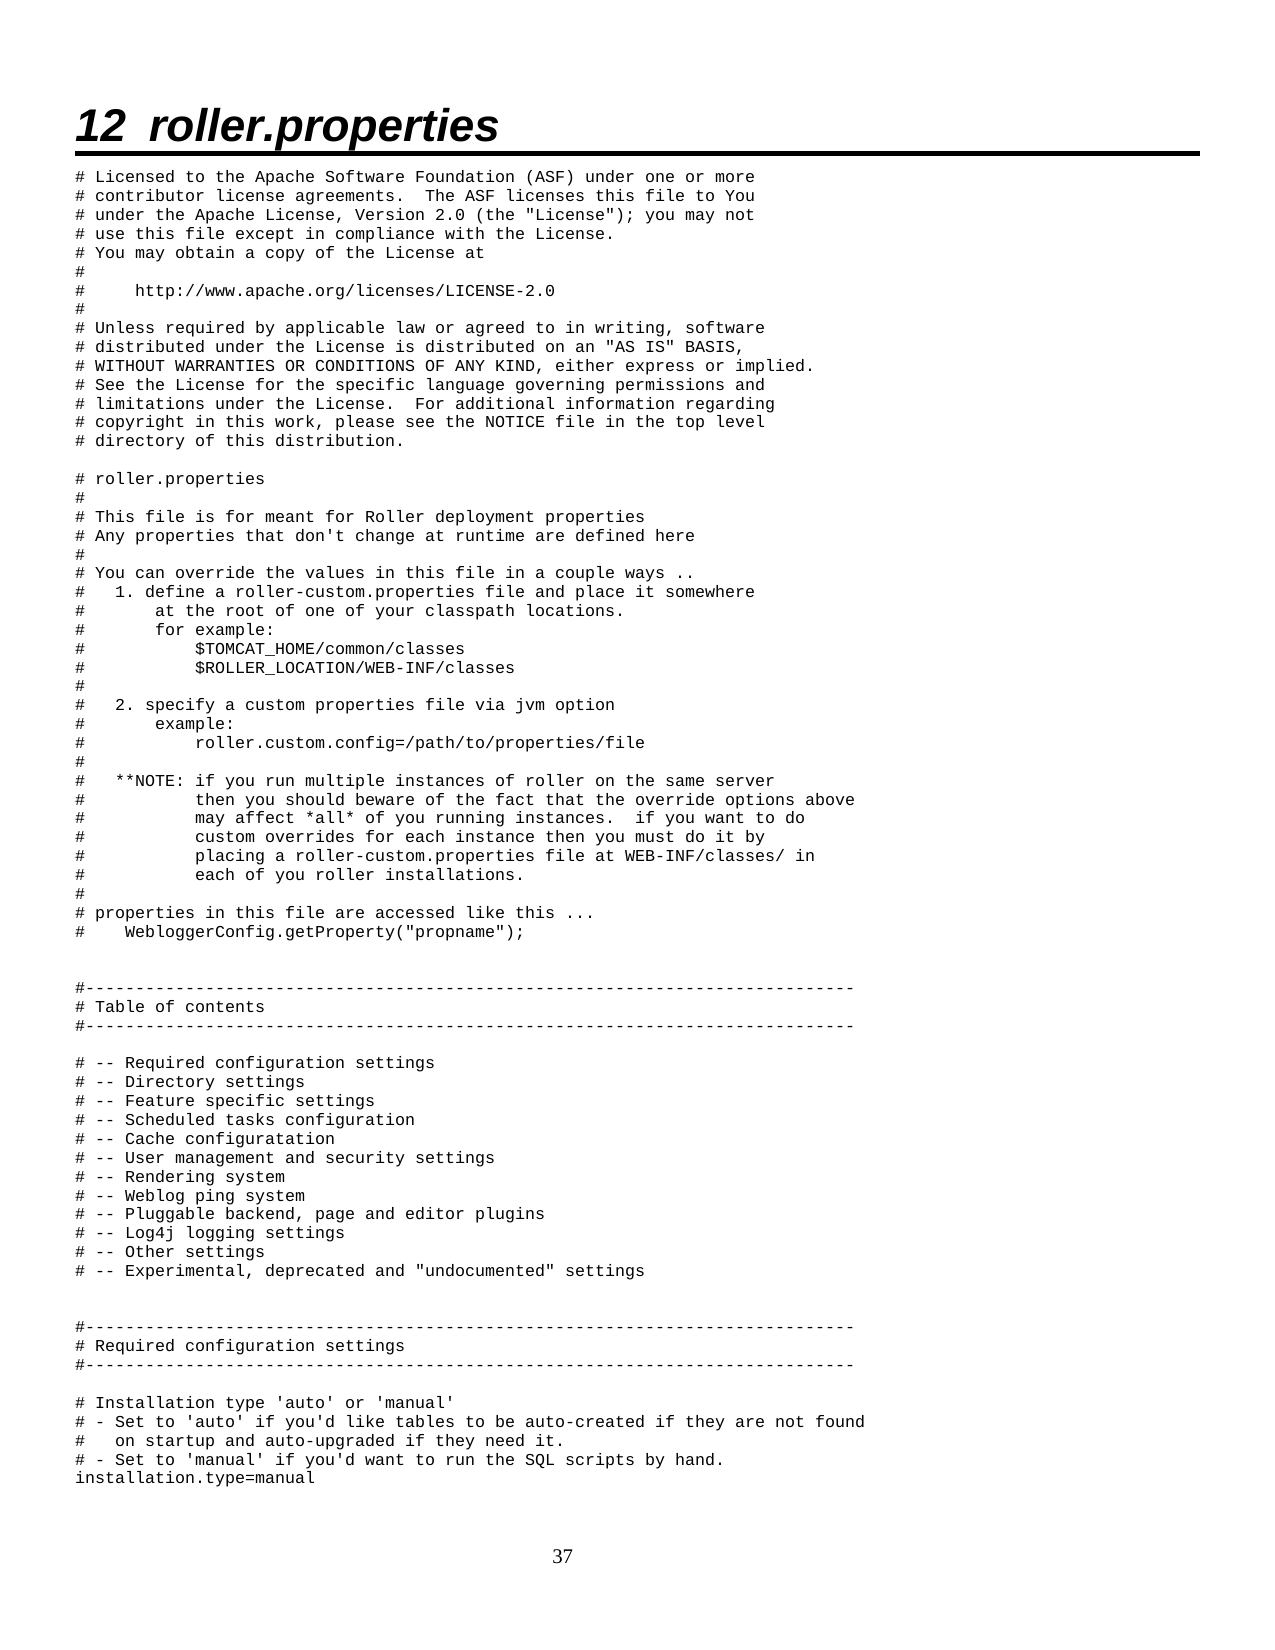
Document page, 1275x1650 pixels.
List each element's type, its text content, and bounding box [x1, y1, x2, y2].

text # placing a roller-custom.properties file at WEB-INF/classes/ in [75, 848, 1200, 867]
text # under the Apache License, Version 2.0 (the "License"); you may not [75, 207, 1200, 226]
text # This file is for meant for Roller deployment properties [75, 508, 1200, 527]
text # directory of this distribution. [75, 433, 1200, 452]
text # -- Rendering system [75, 1168, 1200, 1187]
text # example: [75, 716, 1200, 734]
text # You can override the values in this file in a couple ways .. [75, 565, 1200, 584]
text installation.type=manual [75, 1470, 1200, 1489]
text # -- Pluggable backend, page and editor plugins [75, 1206, 1200, 1225]
text # **NOTE: if you run multiple instances of roller on the same server [75, 772, 1200, 791]
text # use this file except in compliance with the License. [75, 226, 1200, 244]
text # Table of contents [75, 998, 1200, 1017]
text # 1. define a roller-custom.properties file and place it somewhere [75, 584, 1200, 603]
text # -- Other settings [75, 1244, 1200, 1262]
text # Required configuration settings [75, 1338, 1200, 1357]
text # -- Cache configuratation [75, 1131, 1200, 1149]
text # [75, 678, 1200, 697]
text # contributor license agreements. The ASF licenses this file to You [75, 188, 1200, 207]
text # [75, 753, 1200, 772]
text # [75, 263, 1200, 282]
text # -- Scheduled tasks configuration [75, 1112, 1200, 1131]
text # -- Log4j logging settings [75, 1225, 1200, 1244]
text # -- Required configuration settings [75, 1055, 1200, 1074]
text # then you should beware of the fact that the override options above [75, 791, 1200, 810]
text # copyright in this work, please see the NOTICE file in the top level [75, 414, 1200, 433]
text # at the root of one of your classpath locations. [75, 603, 1200, 621]
text # 2. specify a custom properties file via jvm option [75, 697, 1200, 716]
text # custom overrides for each instance then you must do it by [75, 829, 1200, 848]
text # [75, 489, 1200, 508]
text # See the License for the specific language governing permissions and [75, 376, 1200, 395]
text # on startup and auto-upgraded if they need it. [75, 1432, 1200, 1451]
text # roller.properties [75, 471, 1200, 489]
text # may affect *all* of you running instances. if you want to do [75, 810, 1200, 829]
text # Licensed to the Apache Software Foundation (ASF) under one or more [75, 169, 1200, 188]
text # WebloggerConfig.getProperty("propname"); [75, 923, 1200, 942]
text # You may obtain a copy of the License at [75, 244, 1200, 263]
text # http://www.apache.org/licenses/LICENSE-2.0 [75, 282, 1200, 301]
text # [75, 546, 1200, 565]
text # -- Directory settings [75, 1074, 1200, 1093]
text # properties in this file are accessed like this ... [75, 904, 1200, 923]
text # -- Feature specific settings [75, 1093, 1200, 1112]
text # $ROLLER_LOCATION/WEB-INF/classes [75, 659, 1200, 678]
text # for example: [75, 621, 1200, 640]
text #----------------------------------------------------------------------------- [75, 1357, 1200, 1376]
text # -- Experimental, deprecated and "undocumented" settings [75, 1262, 1200, 1281]
text # - Set to 'auto' if you'd like tables to be auto-created if they are not found [75, 1413, 1200, 1432]
text #----------------------------------------------------------------------------- [75, 980, 1200, 998]
text # distributed under the License is distributed on an "AS IS" BASIS, [75, 339, 1200, 357]
text # -- Weblog ping system [75, 1187, 1200, 1206]
text # limitations under the License. For additional information regarding [75, 395, 1200, 414]
text # $TOMCAT_HOME/common/classes [75, 640, 1200, 659]
text # -- User management and security settings [75, 1149, 1200, 1168]
text # roller.custom.config=/path/to/properties/file [75, 734, 1200, 753]
text # Installation type 'auto' or 'manual' [75, 1394, 1200, 1413]
text #----------------------------------------------------------------------------- [75, 1319, 1200, 1338]
text # each of you roller installations. [75, 867, 1200, 885]
subtitle roller.properties [75, 100, 1200, 151]
text #----------------------------------------------------------------------------- [75, 1017, 1200, 1036]
text # Any properties that don't change at runtime are defined here [75, 527, 1200, 546]
text # Unless required by applicable law or agreed to in writing, software [75, 320, 1200, 339]
text # - Set to 'manual' if you'd want to run the SQL scripts by hand. [75, 1451, 1200, 1470]
text # [75, 885, 1200, 904]
text # WITHOUT WARRANTIES OR CONDITIONS OF ANY KIND, either express or implied. [75, 357, 1200, 376]
text # [75, 301, 1200, 320]
